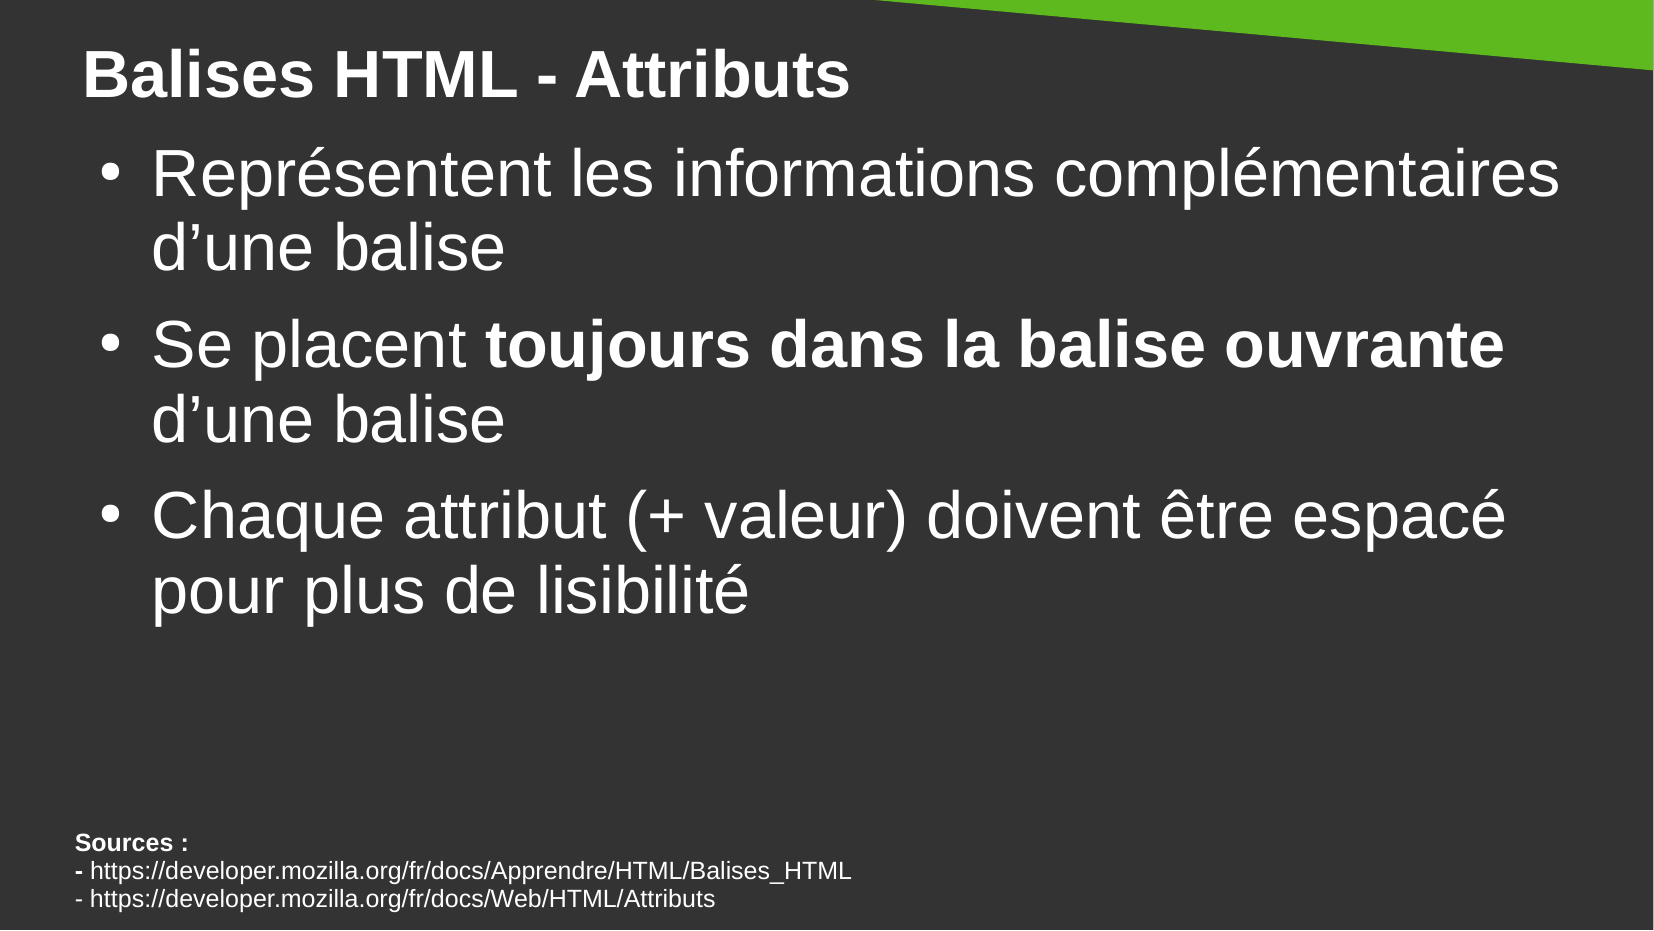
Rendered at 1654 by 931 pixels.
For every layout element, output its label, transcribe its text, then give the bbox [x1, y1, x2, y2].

text_box [874, 0, 1654, 71]
title Balises HTML - Attributs [82, 37, 1571, 114]
text_box Sources : - https://developer.mozilla.org/fr/docs/Apprendre/HTML/Balises_HTML - https://developer.mozilla.org/fr/docs/Web/HTML/Attributs [59, 821, 1546, 920]
list Représentent les informations complémentaires d’une balise Se placent toujours dans la balise ouvrante d’une balise Chaque attribut (+ valeur) doivent être espacé pour plus de lisibilité [80, 135, 1605, 780]
